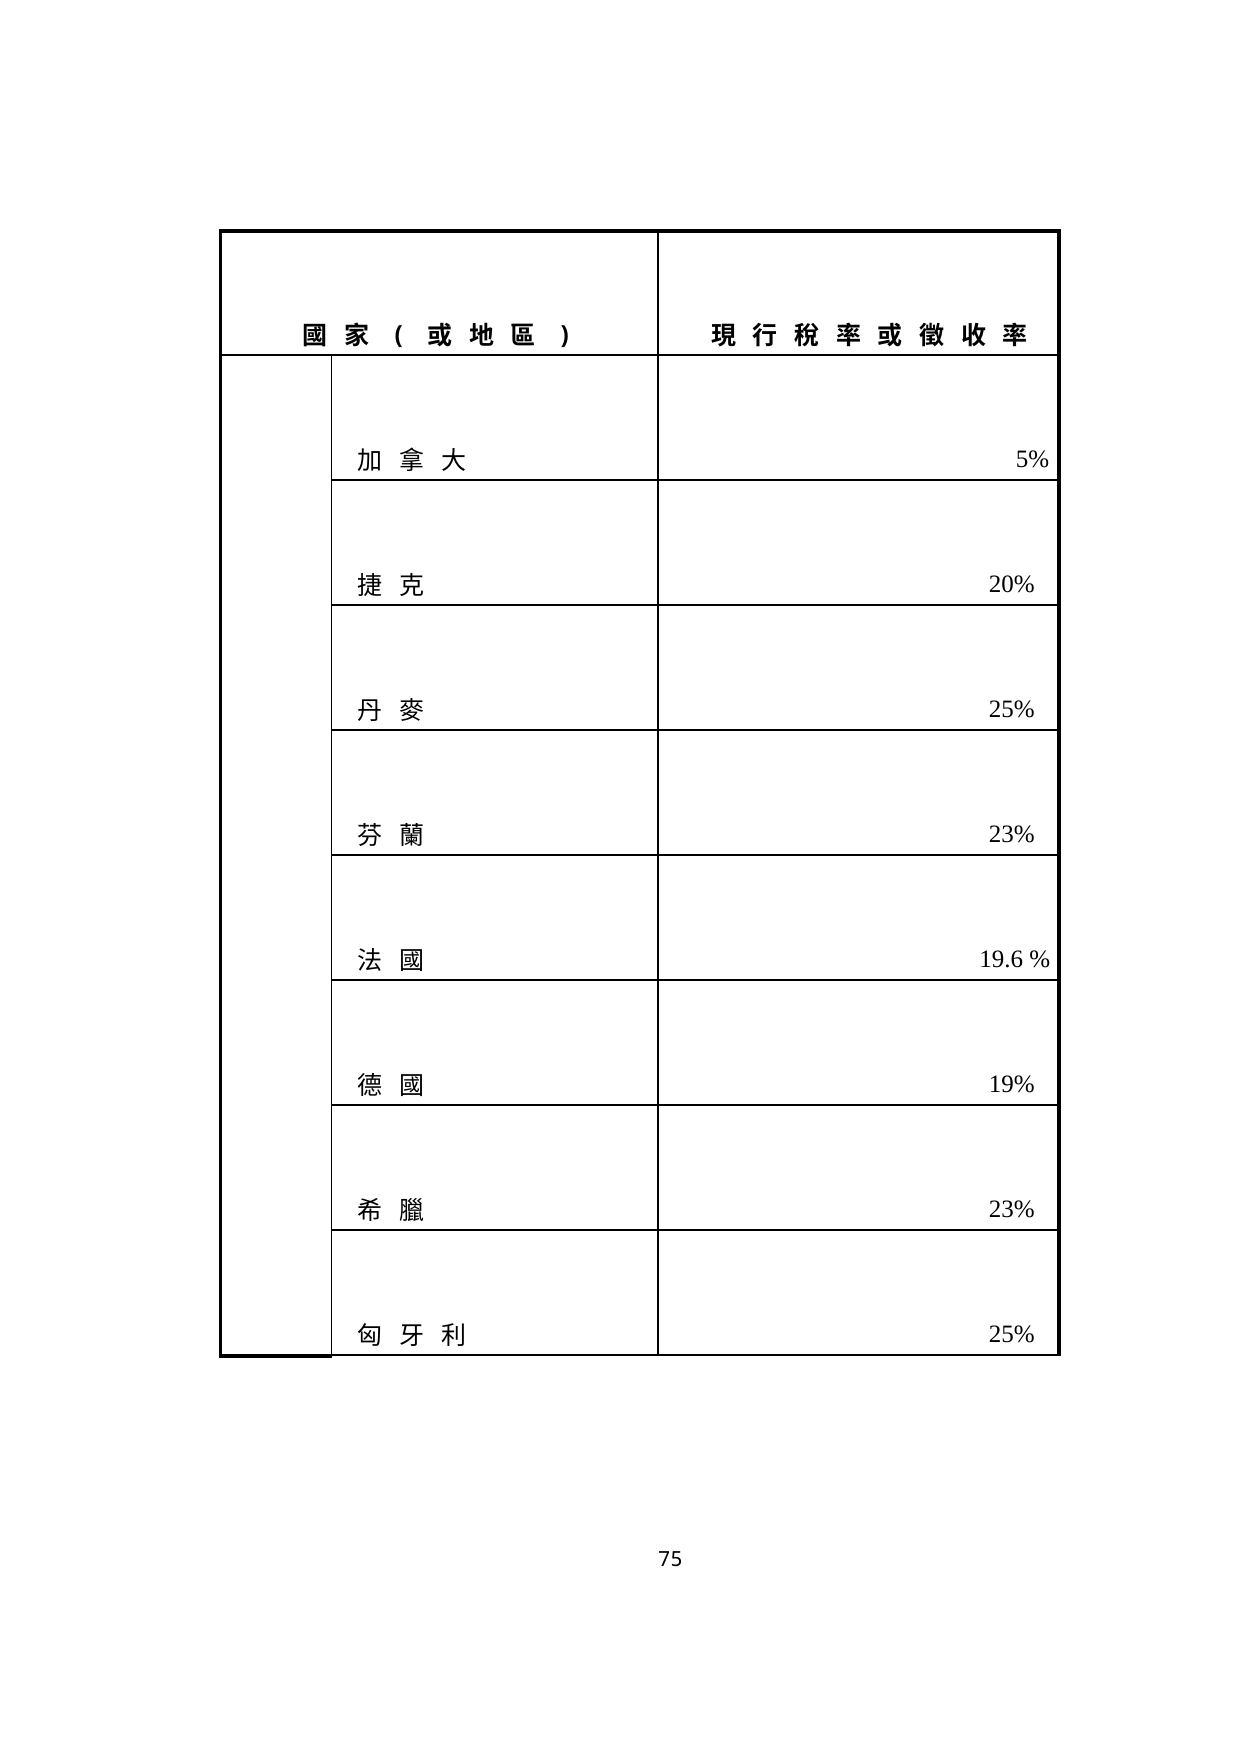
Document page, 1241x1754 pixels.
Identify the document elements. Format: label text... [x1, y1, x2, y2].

table_cell 加拿大 [332, 356, 657, 479]
table_cell 19.6 % [659, 856, 1057, 979]
table_cell 法國 [332, 856, 657, 979]
table_cell 23% [659, 731, 1057, 854]
table_cell 25% [659, 1231, 1057, 1354]
table_cell 19% [659, 981, 1057, 1104]
table_cell 5% [659, 356, 1057, 479]
table_cell 捷克 [332, 481, 657, 604]
table_header 國家(或地區) [222, 233, 657, 354]
table_cell 20% [659, 481, 1057, 604]
table_cell 23% [659, 1106, 1057, 1229]
table_cell 芬蘭 [332, 731, 657, 854]
table_cell 德國 [332, 981, 657, 1104]
table_cell [222, 356, 331, 1354]
table_header 現行稅率或徵收率 [659, 233, 1057, 354]
table_cell 25% [659, 606, 1057, 729]
table_cell 匈牙利 [332, 1231, 657, 1354]
table_cell 丹麥 [332, 606, 657, 729]
table_cell 希臘 [332, 1106, 657, 1229]
